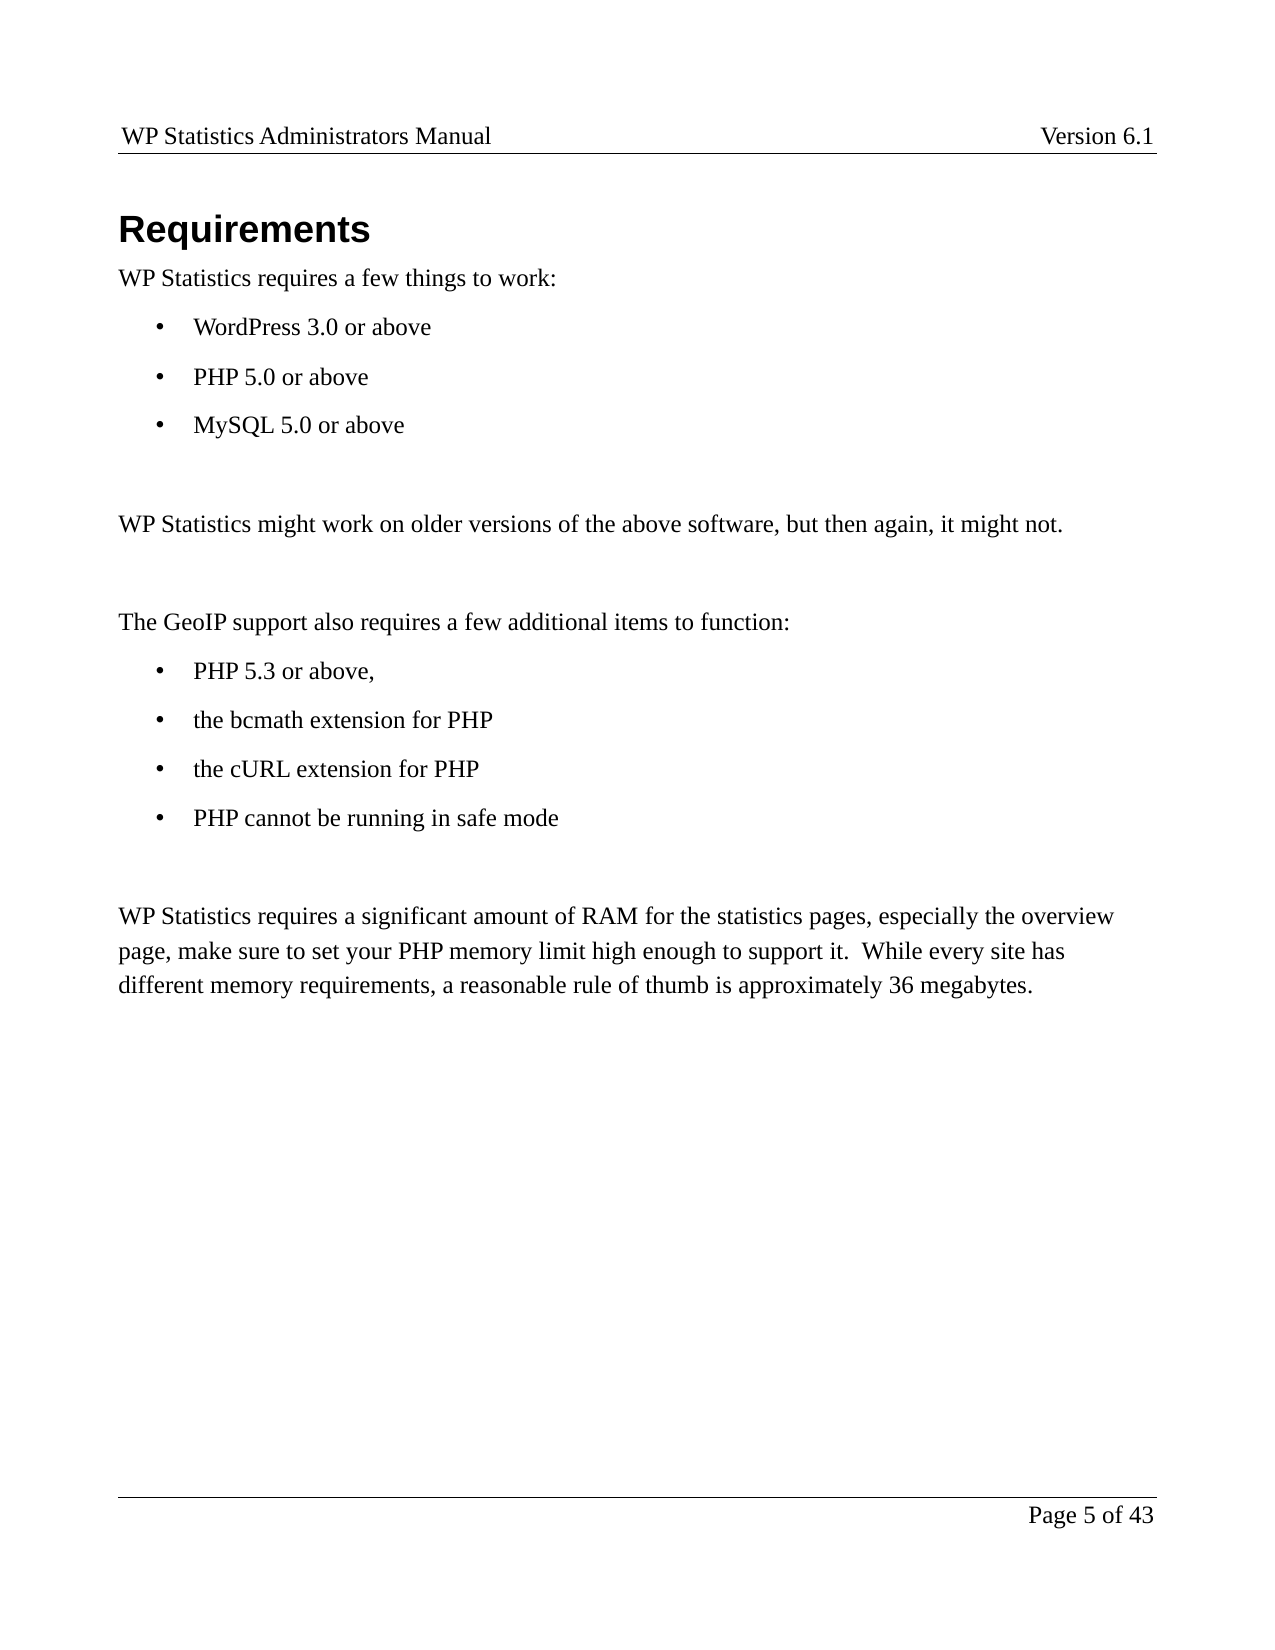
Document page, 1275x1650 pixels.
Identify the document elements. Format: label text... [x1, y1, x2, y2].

list PHP 5.3 or above, [156, 656, 1157, 685]
list PHP 5.0 or above [156, 362, 1157, 390]
list the bcmath extension for PHP [156, 705, 1157, 734]
text WP Statistics requires a significant amount of RAM for the statistics pages, especially the overview page, make sure to set your PHP memory limit high enough to support it. While every site has different memory requirements, a reasonable rule of thumb is approximately 36 megabytes. [118, 901, 1157, 999]
subtitle Requirements [118, 207, 1157, 251]
list PHP cannot be running in safe mode [156, 803, 1157, 832]
text The GeoIP support also requires a few additional items to function: [118, 607, 1157, 636]
text WP Statistics requires a few things to work: [118, 263, 1157, 292]
list MySQL 5.0 or above [156, 411, 1157, 439]
text WP Statistics might work on older versions of the above software, but then again, it might not. [118, 509, 1157, 537]
list the cURL extension for PHP [156, 754, 1157, 783]
list WordPress 3.0 or above [156, 312, 1157, 341]
